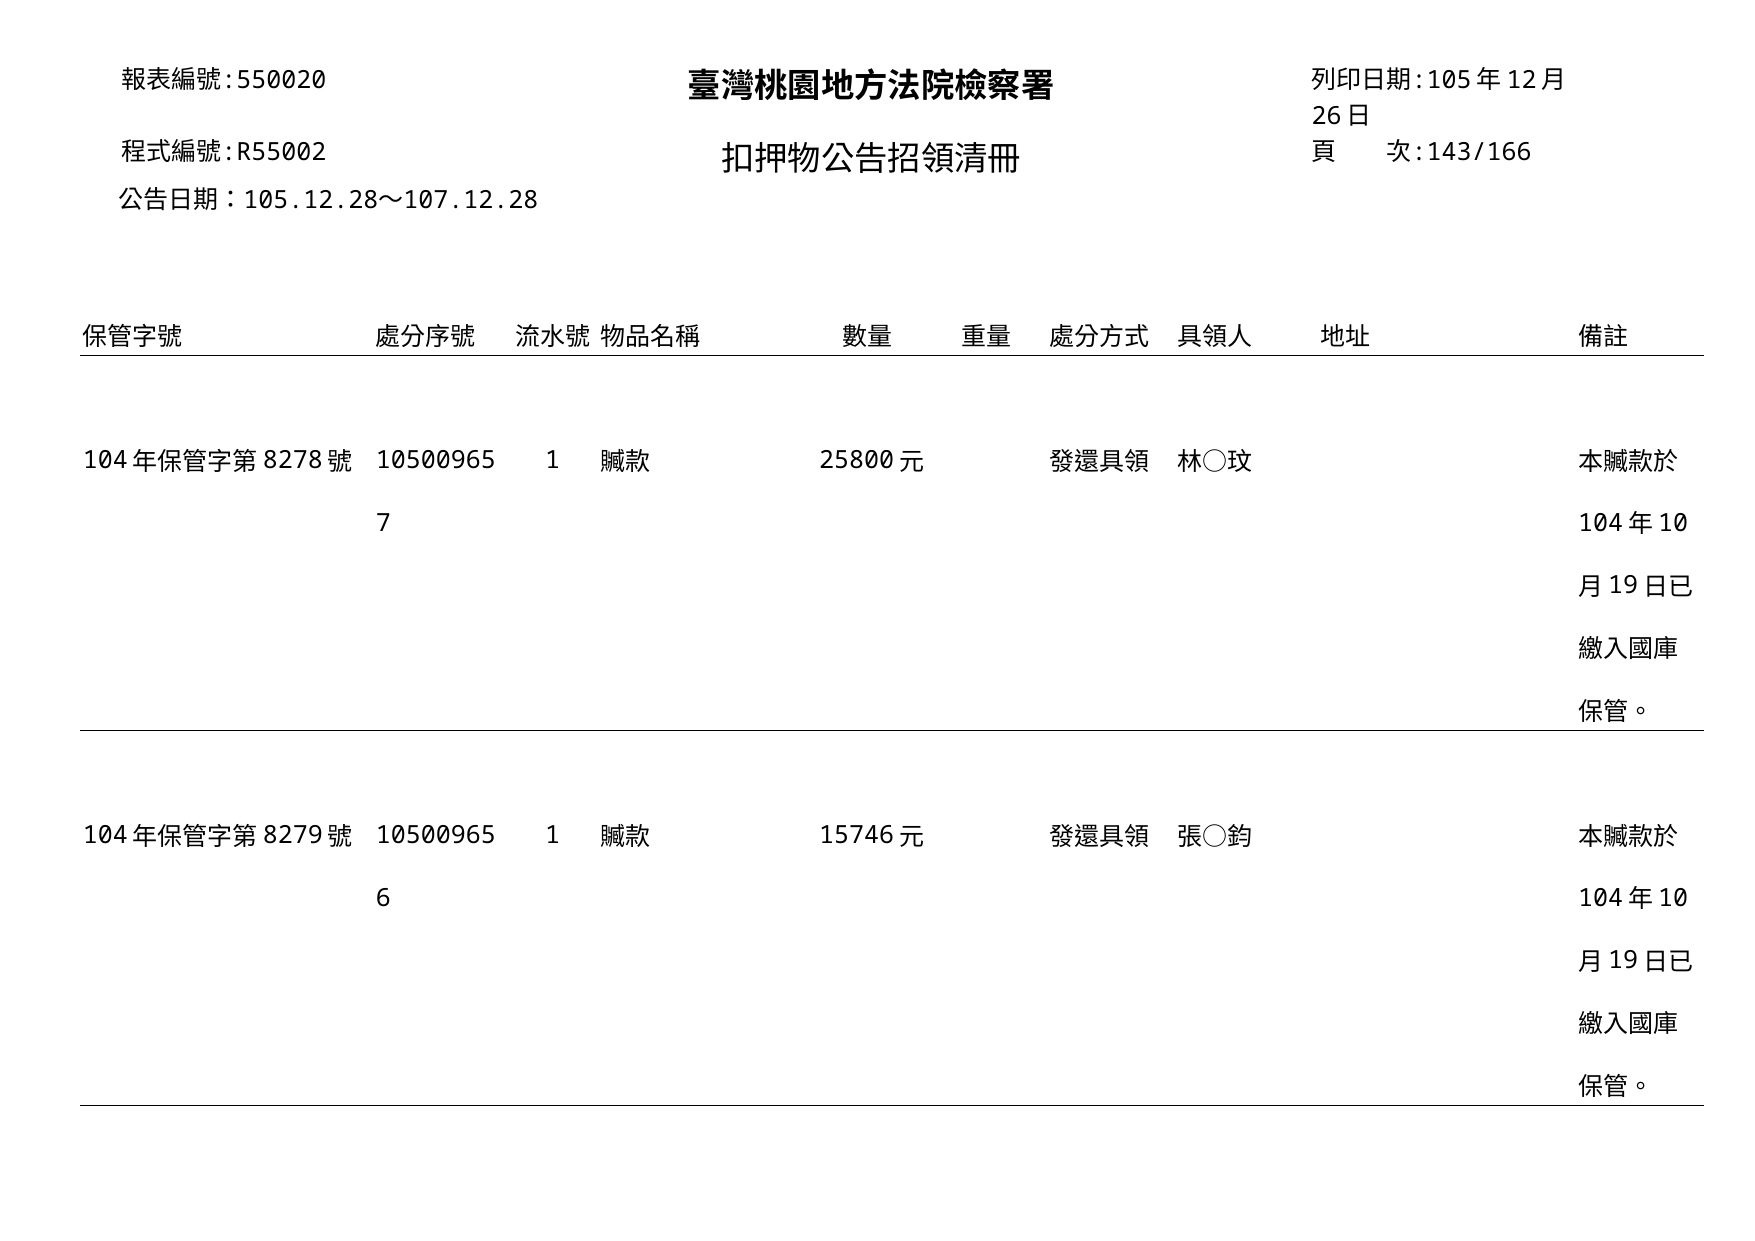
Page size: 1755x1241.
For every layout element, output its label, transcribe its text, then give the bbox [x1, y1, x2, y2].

table_header 物品名稱 [597, 293, 807, 355]
table_cell [1317, 731, 1575, 1105]
table_cell [927, 731, 1046, 1105]
table_cell 105009657 [373, 356, 507, 730]
table_cell 1 [507, 731, 597, 1105]
table_header 具領人 [1175, 293, 1317, 355]
table_cell 104年保管字第8278號 [80, 356, 373, 730]
table_cell 發還具領 [1046, 731, 1175, 1105]
table_cell 25800元 [808, 356, 927, 730]
table_header 保管字號 [80, 293, 373, 355]
table_cell 贓款 [597, 356, 807, 730]
table_header 備註 [1575, 293, 1704, 355]
table_cell 15746元 [808, 731, 927, 1105]
table_cell [927, 356, 1046, 730]
table_header 處分方式 [1046, 293, 1175, 355]
table_cell [1317, 356, 1575, 730]
table_header 數量 [808, 293, 927, 355]
table_header 流水號 [507, 293, 597, 355]
table_header 重量 [927, 293, 1046, 355]
table_cell 105009656 [373, 731, 507, 1105]
table_header 處分序號 [373, 293, 507, 355]
table_cell 林○玟 [1175, 356, 1317, 730]
table_cell 本贓款於104年10月19日已繳入國庫保管。 [1575, 356, 1704, 730]
table_cell 104年保管字第8279號 [80, 731, 373, 1105]
table_header 地址 [1317, 293, 1575, 355]
table_cell 1 [507, 356, 597, 730]
table_cell 張○鈞 [1175, 731, 1317, 1105]
table_cell 贓款 [597, 731, 807, 1105]
table_cell 發還具領 [1046, 356, 1175, 730]
table_cell 本贓款於104年10月19日已繳入國庫保管。 [1575, 731, 1704, 1105]
